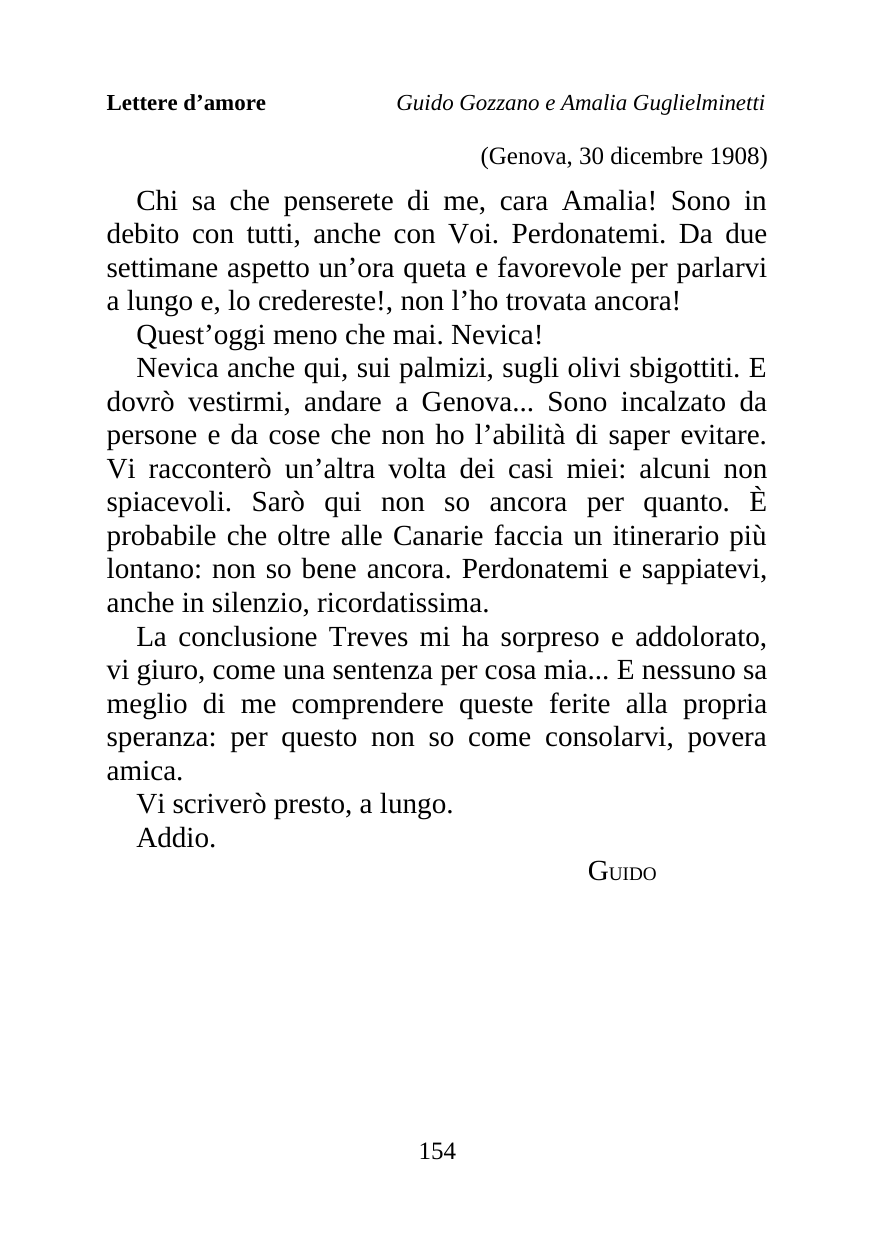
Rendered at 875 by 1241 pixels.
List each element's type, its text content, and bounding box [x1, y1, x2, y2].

text Quest’oggi meno che mai. Nevica! [106, 317, 768, 350]
text Vi scriverò presto, a lungo. [106, 786, 768, 820]
text (Genova, 30 dicembre 1908) [106, 141, 768, 170]
text Guido [588, 853, 768, 887]
text Addio. [106, 820, 768, 853]
text Chi sa che penserete di me, cara Amalia! Sono in debito con tutti, anche con Voi. Perdonatemi. Da due settimane aspetto un’ora queta e favorevole per parlarvi a lungo e, lo credereste!, non l’ho trovata ancora! [106, 183, 768, 317]
text Nevica anche qui, sui palmizi, sugli olivi sbigottiti. E dovrò vestirmi, andare a Genova... Sono incalzato da persone e da cose che non ho l’abilità di saper evitare. Vi racconterò un’altra volta dei casi miei: alcuni non spiacevoli. Sarò qui non so ancora per quanto. È probabile che oltre alle Canarie faccia un itinerario più lontano: non so bene ancora. Perdonatemi e sappiatevi, anche in silenzio, ricordatissima. [106, 350, 768, 619]
text La conclusione Treves mi ha sorpreso e addolorato, vi giuro, come una sentenza per cosa mia... E nessuno sa meglio di me comprendere queste ferite alla propria speranza: per questo non so come consolarvi, povera amica. [106, 619, 768, 786]
